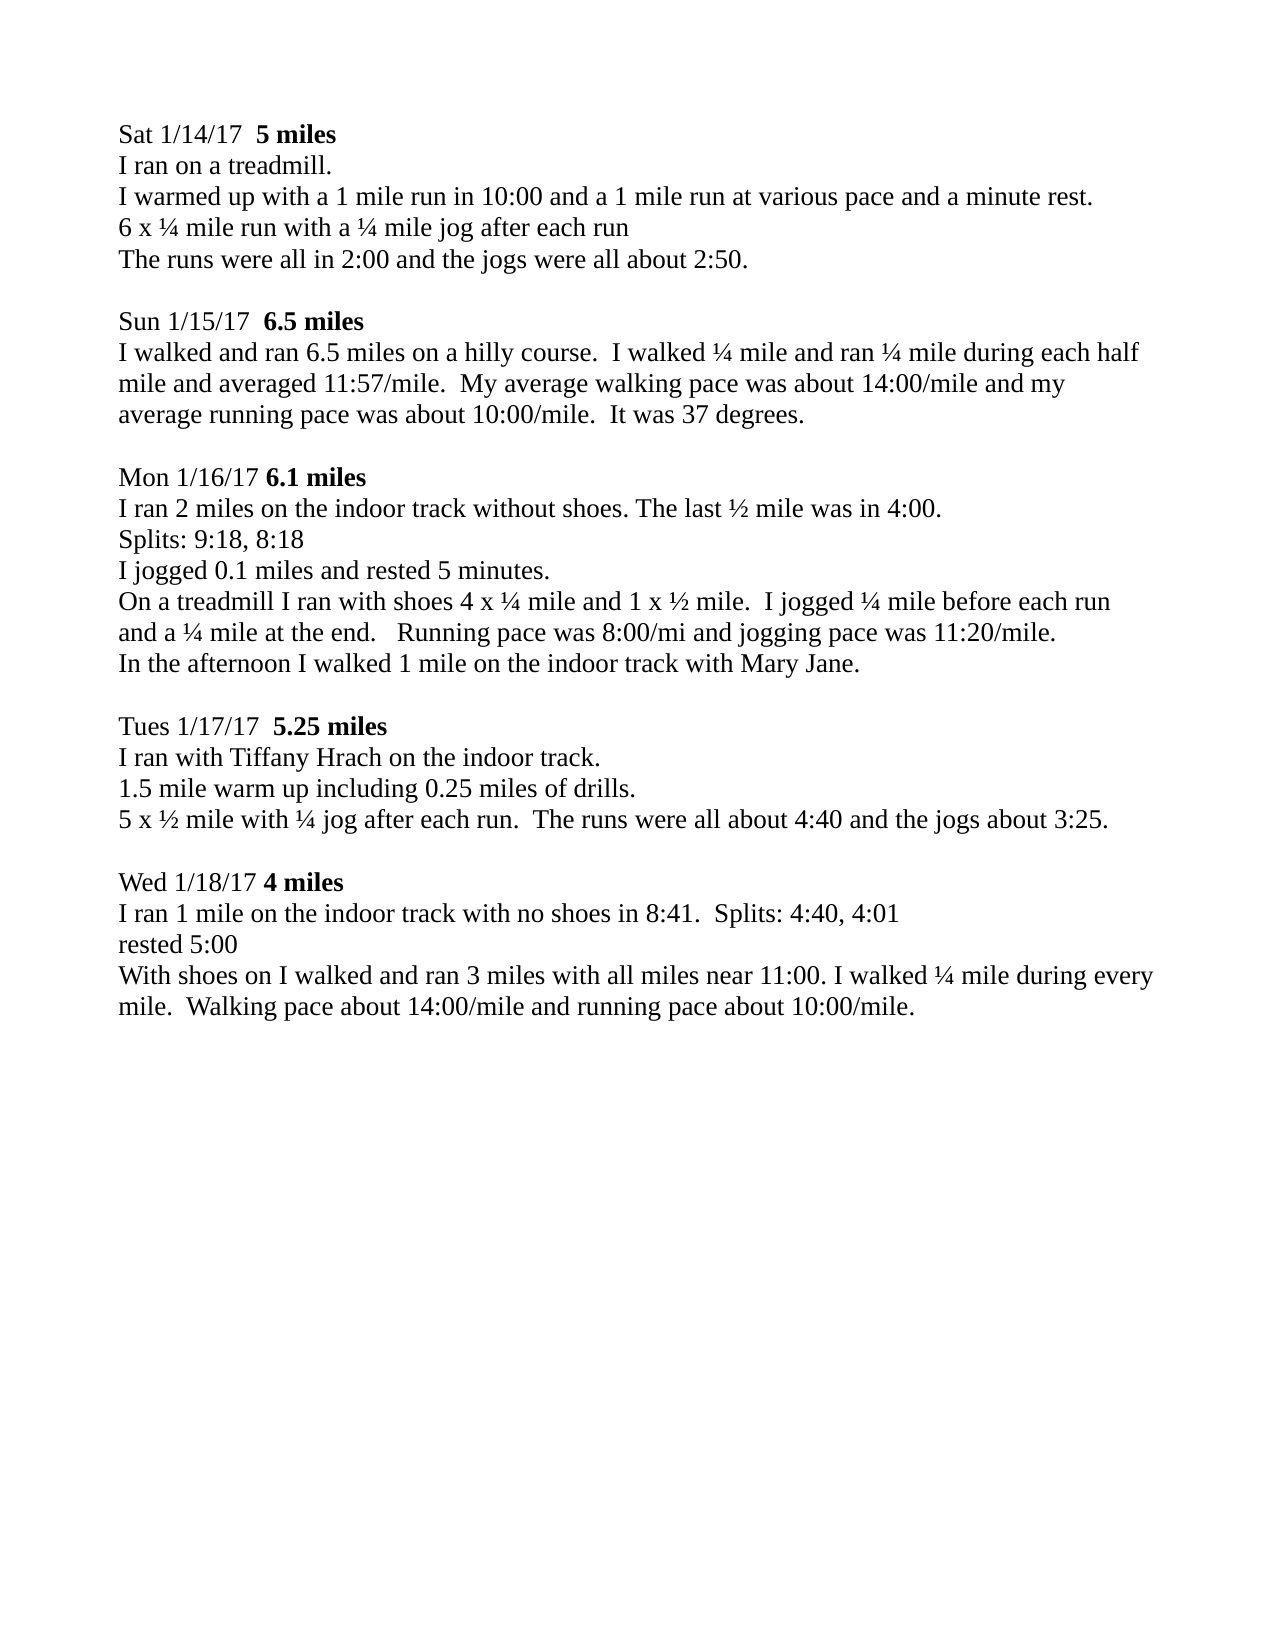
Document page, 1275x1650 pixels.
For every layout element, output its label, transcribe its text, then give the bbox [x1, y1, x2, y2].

text I warmed up with a 1 mile run in 10:00 and a 1 mile run at various pace and a minute rest. [118, 180, 1157, 212]
text 5 x ½ mile with ¼ jog after each run. The runs were all about 4:40 and the jogs about 3:25. [118, 803, 1157, 834]
text On a treadmill I ran with shoes 4 x ¼ mile and 1 x ½ mile. I jogged ¼ mile before each run and a ¼ mile at the end. Running pace was 8:00/mi and jogging pace was 11:20/mile. [118, 585, 1157, 648]
text With shoes on I walked and ran 3 miles with all miles near 11:00. I walked ¼ mile during every mile. Walking pace about 14:00/mile and running pace about 10:00/mile. [118, 959, 1157, 1021]
text 1.5 mile warm up including 0.25 miles of drills. [118, 772, 1157, 803]
text Mon 1/16/17 6.1 miles [118, 461, 1157, 492]
text Wed 1/18/17 4 miles [118, 866, 1157, 897]
text Tues 1/17/17 5.25 miles [118, 710, 1157, 741]
text I ran with Tiffany Hrach on the indoor track. [118, 741, 1157, 772]
text Sat 1/14/17 5 miles [118, 118, 1157, 149]
text I ran 2 miles on the indoor track without shoes. The last ½ mile was in 4:00. [118, 492, 1157, 523]
text I walked and ran 6.5 miles on a hilly course. I walked ¼ mile and ran ¼ mile during each half mile and averaged 11:57/mile. My average walking pace was about 14:00/mile and my average running pace was about 10:00/mile. It was 37 degrees. [118, 336, 1157, 429]
text In the afternoon I walked 1 mile on the indoor track with Mary Jane. [118, 648, 1157, 679]
text 6 x ¼ mile run with a ¼ mile jog after each run [118, 212, 1157, 243]
text Sun 1/15/17 6.5 miles [118, 305, 1157, 336]
text I jogged 0.1 miles and rested 5 minutes. [118, 554, 1157, 585]
text rested 5:00 [118, 928, 1157, 959]
text I ran 1 mile on the indoor track with no shoes in 8:41. Splits: 4:40, 4:01 [118, 897, 1157, 928]
text Splits: 9:18, 8:18 [118, 523, 1157, 554]
text I ran on a treadmill. [118, 149, 1157, 180]
text The runs were all in 2:00 and the jogs were all about 2:50. [118, 243, 1157, 274]
